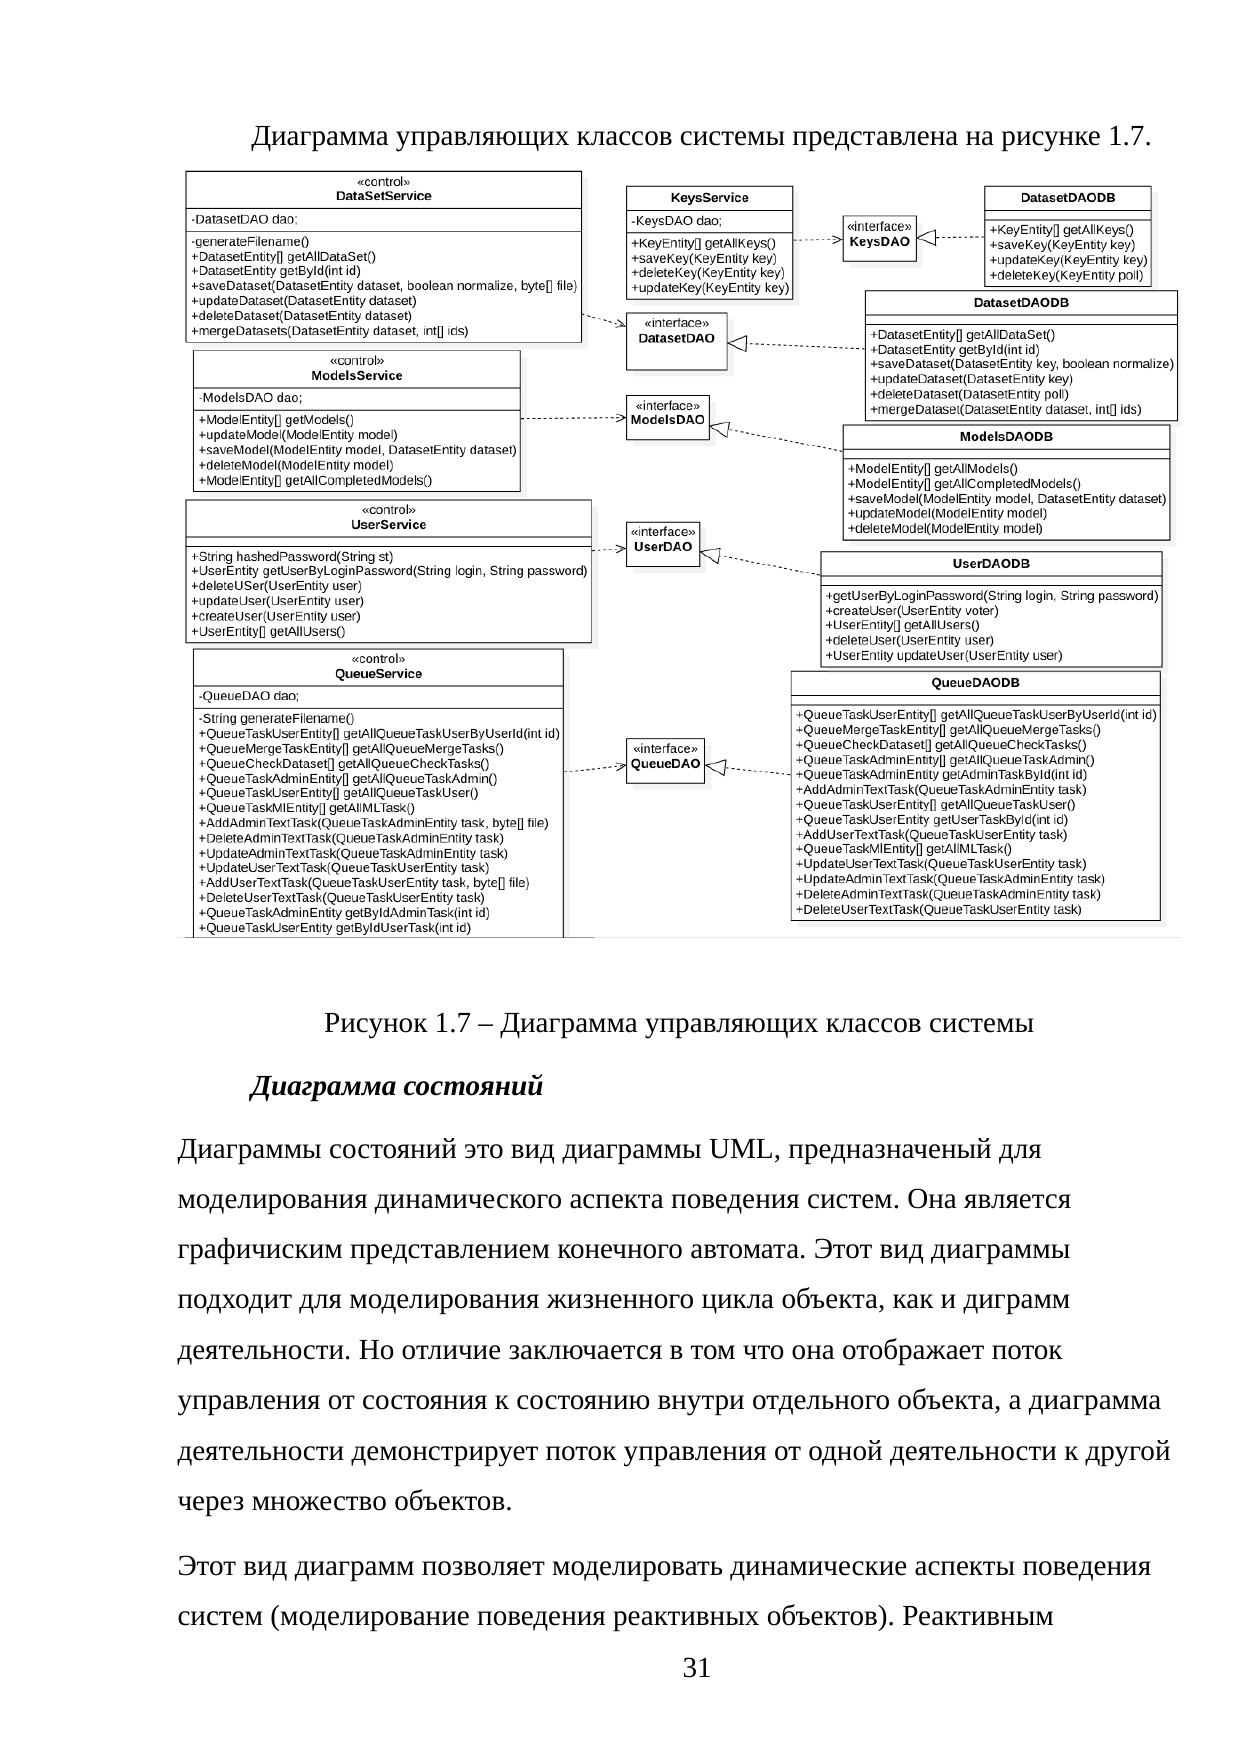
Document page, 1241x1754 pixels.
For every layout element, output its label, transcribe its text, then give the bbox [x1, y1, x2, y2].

text Этот вид диаграмм позволяет моделировать динамические аспекты поведения систем (моделирование поведения реактивных объектов). Реактивным [177, 1548, 1181, 1632]
text Рисунок 1.7 – Диаграмма управляющих классов системы [177, 1005, 1181, 1039]
text Диаграммы состояний это вид диаграммы UML, предназначеный для моделирования динамического аспекта поведения систем. Она является графичиским представлением конечного автомата. Этот вид диаграммы подходит для моделирования жизненного цикла объекта, как и диграмм деятельности. Но отличие заключается в том что она отображает поток управления от состояния к состоянию внутри отдельного объекта, а диаграмма деятельности демонстрирует поток управления от одной деятельности к другой через множество объектов. [177, 1131, 1181, 1516]
picture [177, 168, 1182, 938]
subtitle Диаграмма состояний [251, 1068, 1181, 1101]
text Диаграмма управляющих классов системы представлена на рисунке 1.7. [177, 118, 1181, 152]
